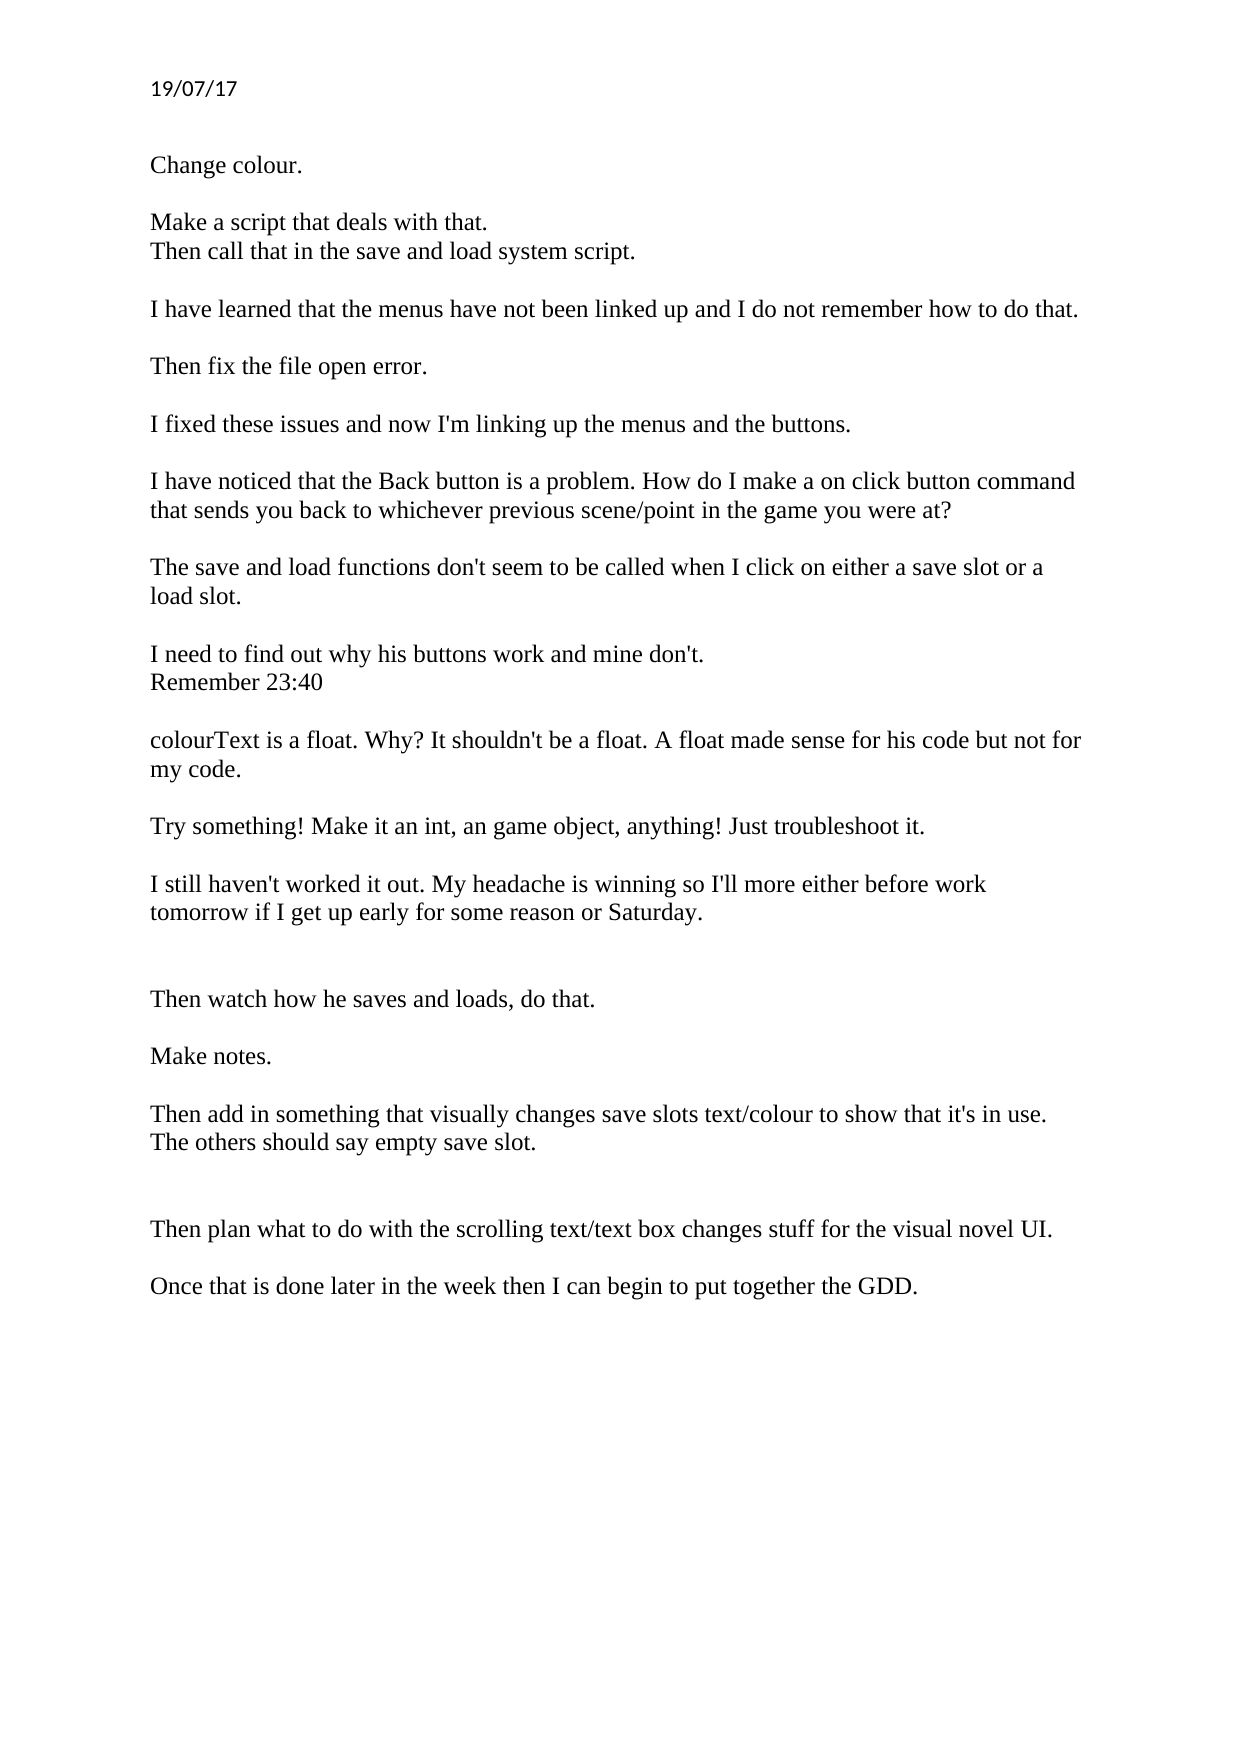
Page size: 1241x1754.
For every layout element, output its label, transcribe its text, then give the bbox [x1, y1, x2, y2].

text Once that is done later in the week then I can begin to put together the GDD. [150, 1271, 1090, 1300]
text Then plan what to do with the scrolling text/text box changes stuff for the visual novel UI. [150, 1214, 1090, 1242]
text The others should say empty save slot. [150, 1127, 1090, 1156]
text Try something! Make it an int, an game object, anything! Just troubleshoot it. [150, 811, 1090, 840]
text I have learned that the menus have not been linked up and I do not remember how to do that. [150, 294, 1090, 322]
text I still haven't worked it out. My headache is winning so I'll more either before work tomorrow if I get up early for some reason or Saturday. [150, 869, 1090, 926]
text Then fix the file open error. [150, 351, 1090, 380]
text I fixed these issues and now I'm linking up the menus and the buttons. [150, 409, 1090, 437]
text I need to find out why his buttons work and mine don't. [150, 639, 1090, 667]
text Then watch how he saves and loads, do that. [150, 984, 1090, 1012]
text I have noticed that the Back button is a problem. How do I make a on click button command that sends you back to whichever previous scene/point in the game you were at? [150, 466, 1090, 524]
text Make notes. [150, 1041, 1090, 1070]
text Change colour. [150, 150, 1090, 179]
text Then add in something that visually changes save slots text/colour to show that it's in use. [150, 1099, 1090, 1127]
text Make a script that deals with that. [150, 207, 1090, 236]
text Then call that in the save and load system script. [150, 236, 1090, 265]
text The save and load functions don't seem to be called when I click on either a save slot or a load slot. [150, 552, 1090, 610]
text colourText is a float. Why? It shouldn't be a float. A float made sense for his code but not for my code. [150, 725, 1090, 782]
text Remember 23:40 [150, 667, 1090, 696]
